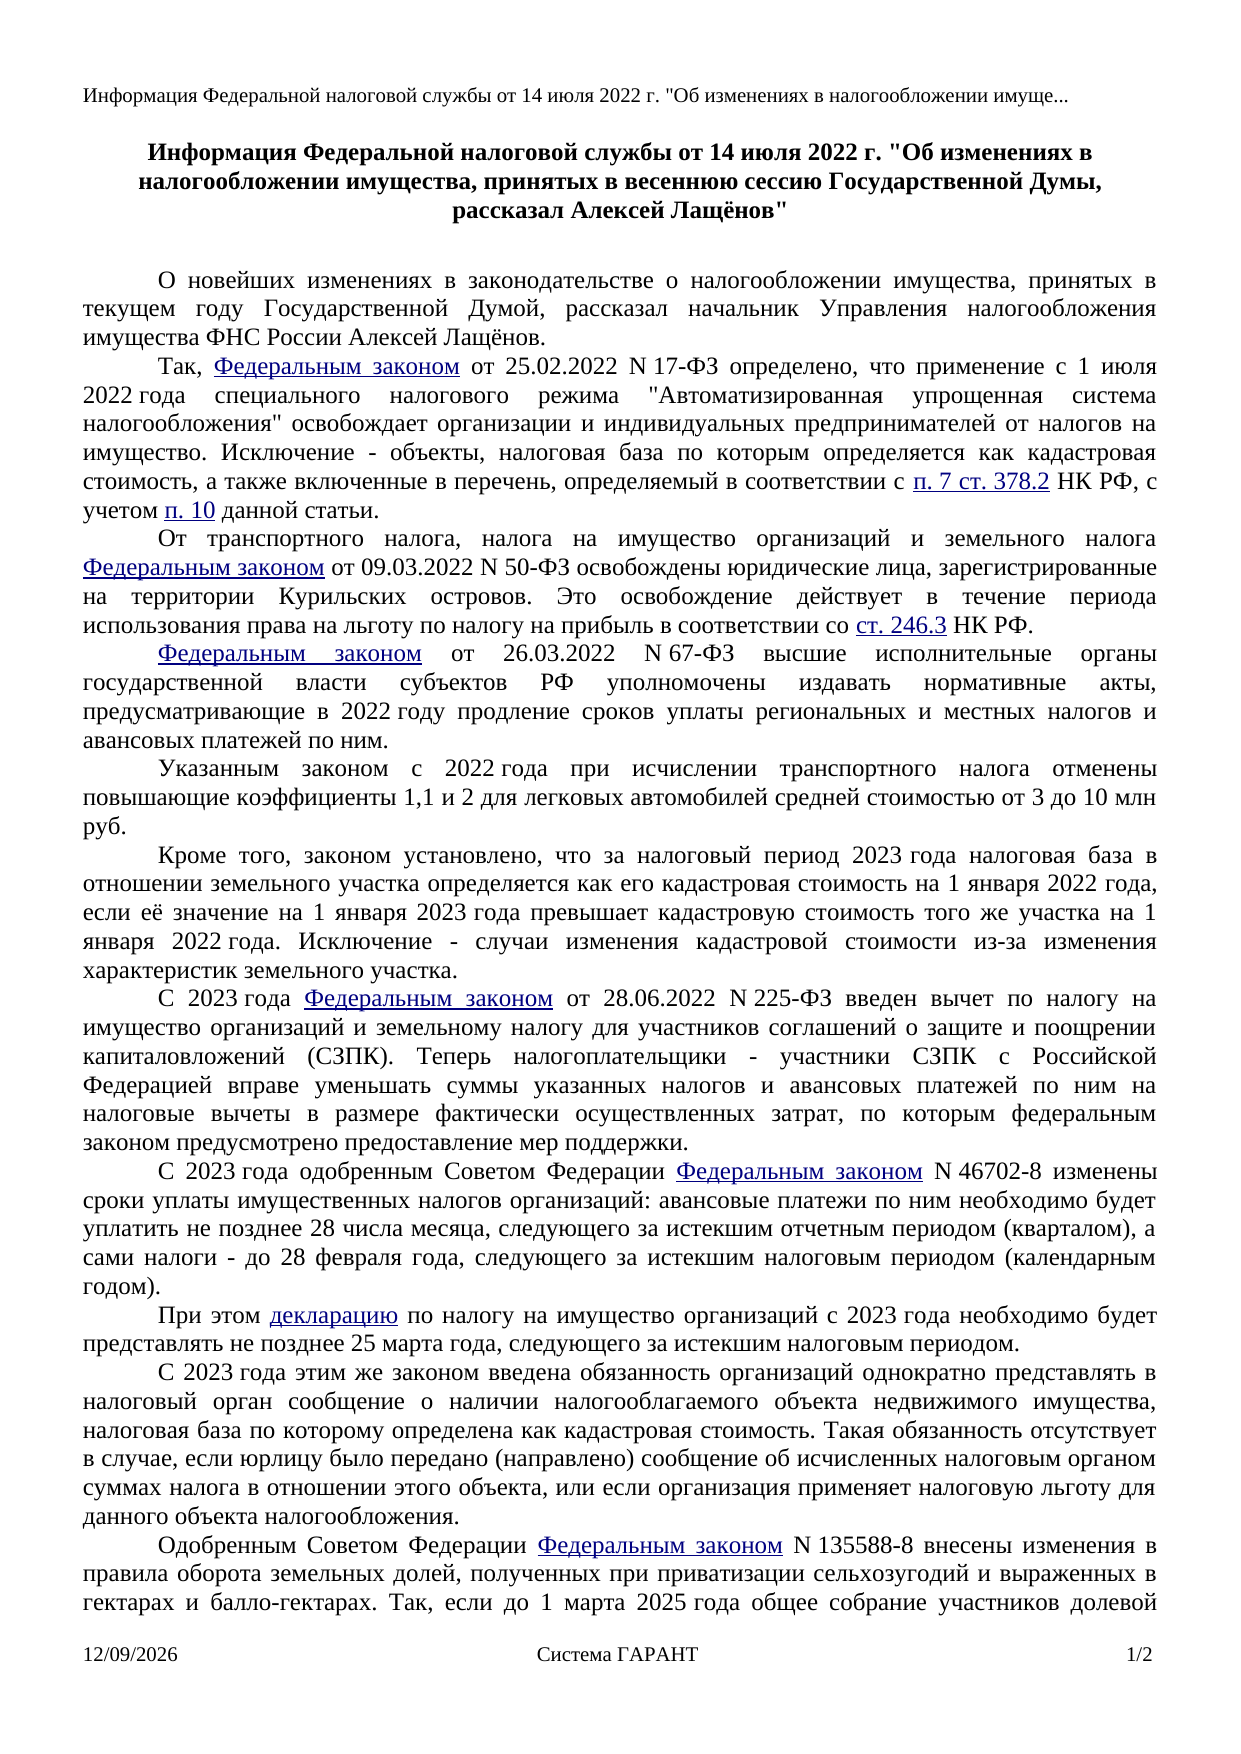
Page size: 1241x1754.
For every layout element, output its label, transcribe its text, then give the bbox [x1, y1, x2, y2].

text При этом декларацию по налогу на имущество организаций с 2023 года необходимо будет представлять не позднее 25 марта года, следующего за истекшим налоговым периодом. [83, 1300, 1157, 1357]
text С 2023 года этим же законом введена обязанность организаций однократно представлять в налоговый орган сообщение о наличии налогооблагаемого объекта недвижимого имущества, налоговая база по которому определена как кадастровая стоимость. Такая обязанность отсутствует в случае, если юрлицу было передано (направлено) сообщение об исчисленных налоговым органом суммах налога в отношении этого объекта, или если организация применяет налоговую льготу для данного объекта налогообложения. [83, 1357, 1157, 1530]
text Кроме того, законом установлено, что за налоговый период 2023 года налоговая база в отношении земельного участка определяется как его кадастровая стоимость на 1 января 2022 года, если её значение на 1 января 2023 года превышает кадастровую стоимость того же участка на 1 января 2022 года. Исключение - случаи изменения кадастровой стоимости из-за изменения характеристик земельного участка. [83, 840, 1157, 983]
text С 2023 года одобренным Советом Федерации Федеральным законом N 46702-8 изменены сроки уплаты имущественных налогов организаций: авансовые платежи по ним необходимо будет уплатить не позднее 28 числа месяца, следующего за истекшим отчетным периодом (кварталом), а сами налоги - до 28 февраля года, следующего за истекшим налоговым периодом (календарным годом). [83, 1156, 1157, 1300]
subtitle Информация Федеральной налоговой службы от 14 июля 2022 г. "Об изменениях в налогообложении имущества, принятых в весеннюю сессию Государственной Думы, рассказал Алексей Лащёнов" [83, 137, 1157, 223]
text От транспортного налога, налога на имущество организаций и земельного налога Федеральным законом от 09.03.2022 N 50-ФЗ освобождены юридические лица, зарегистрированные на территории Курильских островов. Это освобождение действует в течение периода использования права на льготу по налогу на прибыль в соответствии со ст. 246.3 НК РФ. [83, 523, 1157, 638]
text С 2023 года Федеральным законом от 28.06.2022 N 225-ФЗ введен вычет по налогу на имущество организаций и земельному налогу для участников соглашений о защите и поощрении капиталовложений (СЗПК). Теперь налогоплательщики - участники СЗПК с Российской Федерацией вправе уменьшать суммы указанных налогов и авансовых платежей по ним на налоговые вычеты в размере фактически осуществленных затрат, по которым федеральным законом предусмотрено предоставление мер поддержки. [83, 983, 1157, 1156]
text Указанным законом с 2022 года при исчислении транспортного налога отменены повышающие коэффициенты 1,1 и 2 для легковых автомобилей средней стоимостью от 3 до 10 млн руб. [83, 753, 1157, 840]
text О новейших изменениях в законодательстве о налогообложении имущества, принятых в текущем году Государственной Думой, рассказал начальник Управления налогообложения имущества ФНС России Алексей Лащёнов. [83, 265, 1157, 351]
text Одобренным Советом Федерации Федеральным законом N 135588-8 внесены изменения в правила оборота земельных долей, полученных при приватизации сельхозугодий и выраженных в гектарах и балло-гектарах. Так, если до 1 марта 2025 года общее собрание участников долевой [83, 1530, 1157, 1616]
text Федеральным законом от 26.03.2022 N 67-ФЗ высшие исполнительные органы государственной власти субъектов РФ уполномочены издавать нормативные акты, предусматривающие в 2022 году продление сроков уплаты региональных и местных налогов и авансовых платежей по ним. [83, 638, 1157, 753]
text Так, Федеральным законом от 25.02.2022 N 17-ФЗ определено, что применение с 1 июля 2022 года специального налогового режима "Автоматизированная упрощенная система налогообложения" освобождает организации и индивидуальных предпринимателей от налогов на имущество. Исключение - объекты, налоговая база по которым определяется как кадастровая стоимость, а также включенные в перечень, определяемый в соответствии с п. 7 ст. 378.2 НК РФ, с учетом п. 10 данной статьи. [83, 351, 1157, 523]
